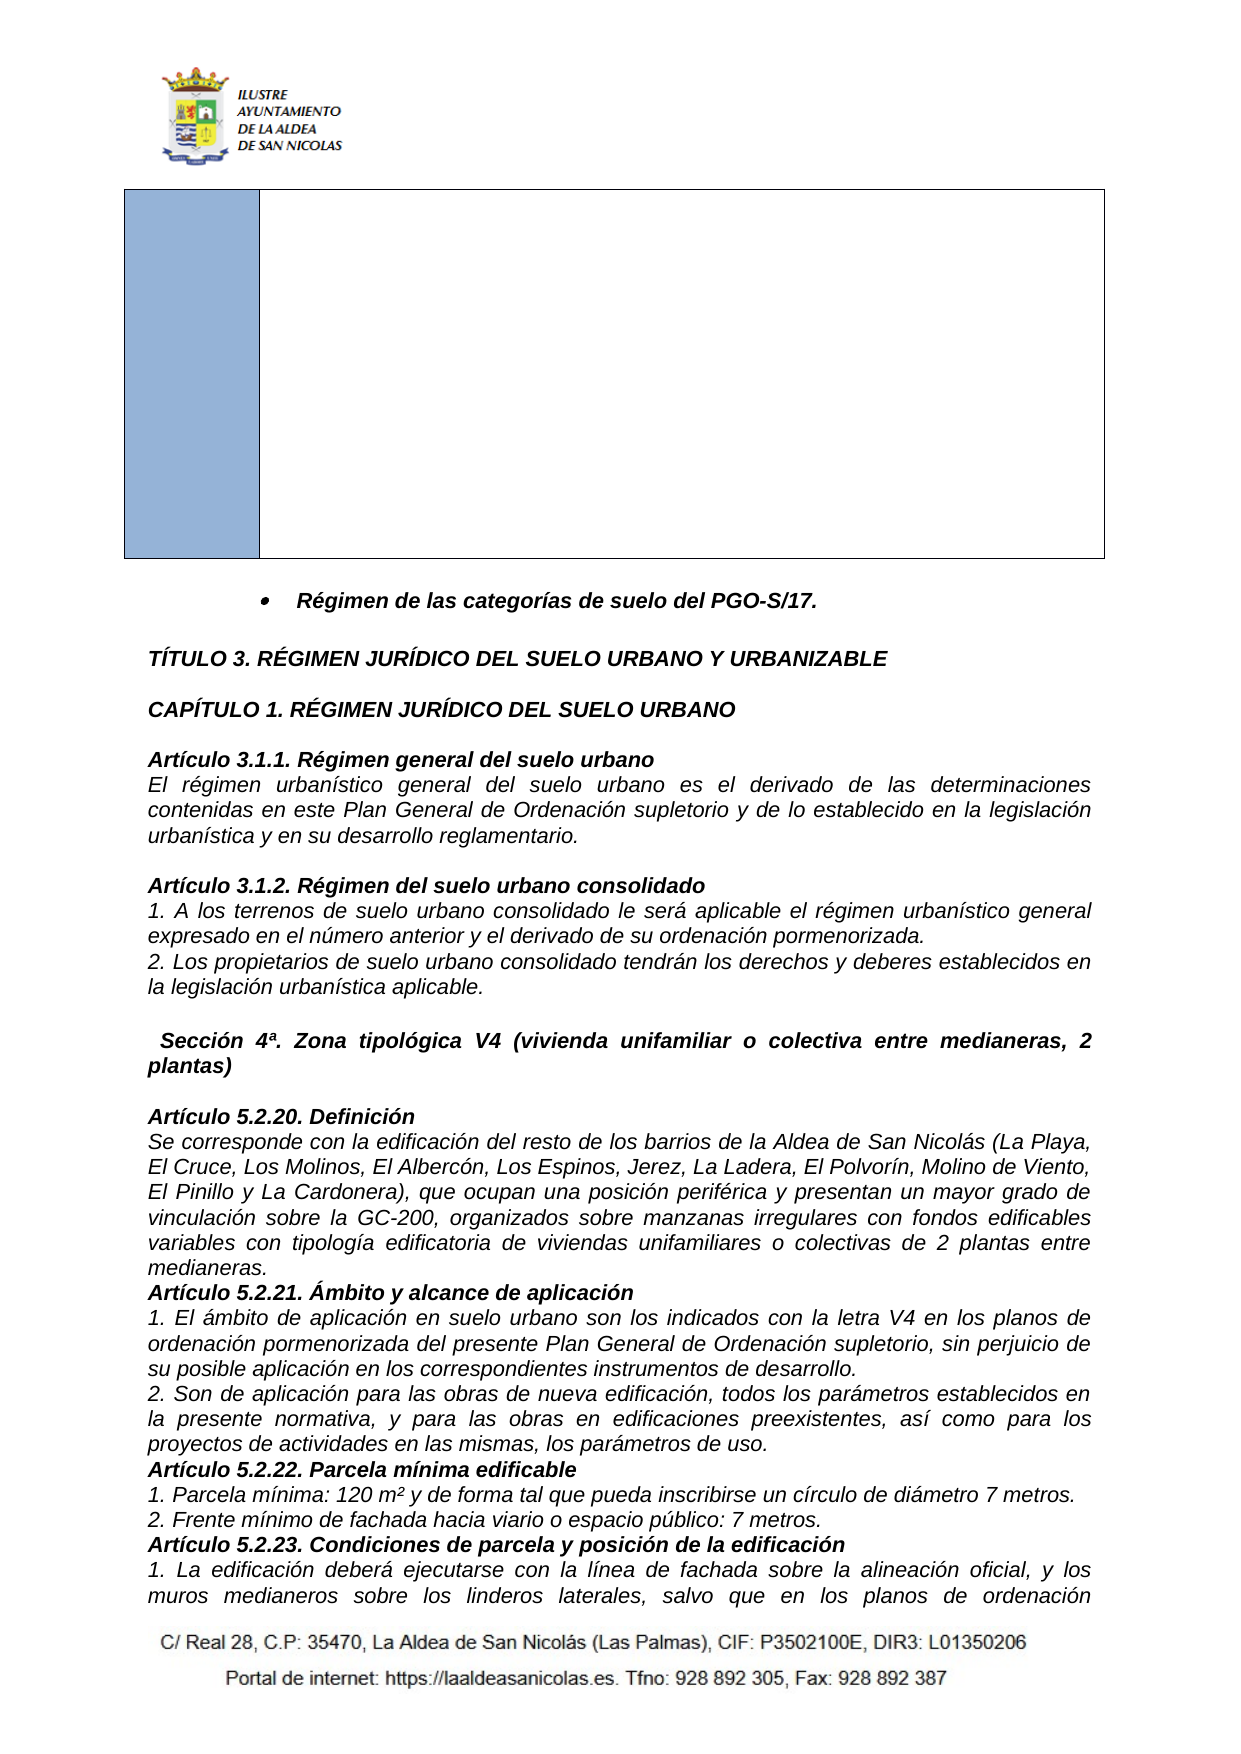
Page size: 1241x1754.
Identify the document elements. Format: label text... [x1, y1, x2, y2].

text Artículo 5.2.22. Parcela mínima edificable [148, 1457, 1093, 1482]
text Artículo 3.1.2. Régimen del suelo urbano consolidado [148, 873, 1093, 898]
text Artículo 5.2.23. Condiciones de parcela y posición de la edificación [148, 1532, 1093, 1557]
picture [148, 59, 358, 173]
text Se corresponde con la edificación del resto de los barrios de la Aldea de San Nicolás (La Playa, El Cruce, Los Molinos, El Albercón, Los Espinos, Jerez, La Ladera, El Polvorín, Molino de Viento, El Pinillo y La Cardonera), que ocupan una posición periférica y presentan un mayor grado de vinculación sobre la GC-200, organizados sobre manzanas irregulares con fondos edificables variables con tipología edificatoria de viviendas unifamiliares o colectivas de 2 plantas entre medianeras. [148, 1129, 1093, 1280]
text 1. Parcela mínima: 120 m² y de forma tal que pueda inscribirse un círculo de diámetro 7 metros. [148, 1482, 1093, 1507]
picture [148, 1626, 1034, 1694]
table_cell [260, 190, 1104, 558]
list Régimen de las categorías de suelo del PGO-S/17. [259, 588, 1093, 613]
text 2. Los propietarios de suelo urbano consolidado tendrán los derechos y deberes establecidos en la legislación urbanística aplicable. [148, 949, 1093, 999]
text 1. El ámbito de aplicación en suelo urbano son los indicados con la letra V4 en los planos de ordenación pormenorizada del presente Plan General de Ordenación supletorio, sin perjuicio de su posible aplicación en los correspondientes instrumentos de desarrollo. [148, 1305, 1093, 1381]
text El régimen urbanístico general del suelo urbano es el derivado de las determinaciones contenidas en este Plan General de Ordenación supletorio y de lo establecido en la legislación urbanística y en su desarrollo reglamentario. [148, 772, 1093, 848]
text Artículo 3.1.1. Régimen general del suelo urbano [148, 747, 1093, 772]
text TÍTULO 3. RÉGIMEN JURÍDICO DEL SUELO URBANO Y URBANIZABLE [148, 646, 1093, 671]
text Artículo 5.2.20. Definición [148, 1104, 1093, 1129]
table_cell [125, 190, 259, 558]
text Sección 4ª. Zona tipológica V4 (vivienda unifamiliar o colectiva entre medianeras, 2 plantas) [148, 1028, 1093, 1078]
text 1. La edificación deberá ejecutarse con la línea de fachada sobre la alineación oficial, y los muros medianeros sobre los linderos laterales, salvo que en los planos de ordenación [148, 1557, 1093, 1608]
text 2. Son de aplicación para las obras de nueva edificación, todos los parámetros establecidos en la presente normativa, y para las obras en edificaciones preexistentes, así como para los proyectos de actividades en las mismas, los parámetros de uso. [148, 1381, 1093, 1457]
text Artículo 5.2.21. Ámbito y alcance de aplicación [148, 1280, 1093, 1305]
text 1. A los terrenos de suelo urbano consolidado le será aplicable el régimen urbanístico general expresado en el número anterior y el derivado de su ordenación pormenorizada. [148, 898, 1093, 949]
text 2. Frente mínimo de fachada hacia viario o espacio público: 7 metros. [148, 1507, 1093, 1532]
text CAPÍTULO 1. RÉGIMEN JURÍDICO DEL SUELO URBANO [148, 697, 1093, 722]
